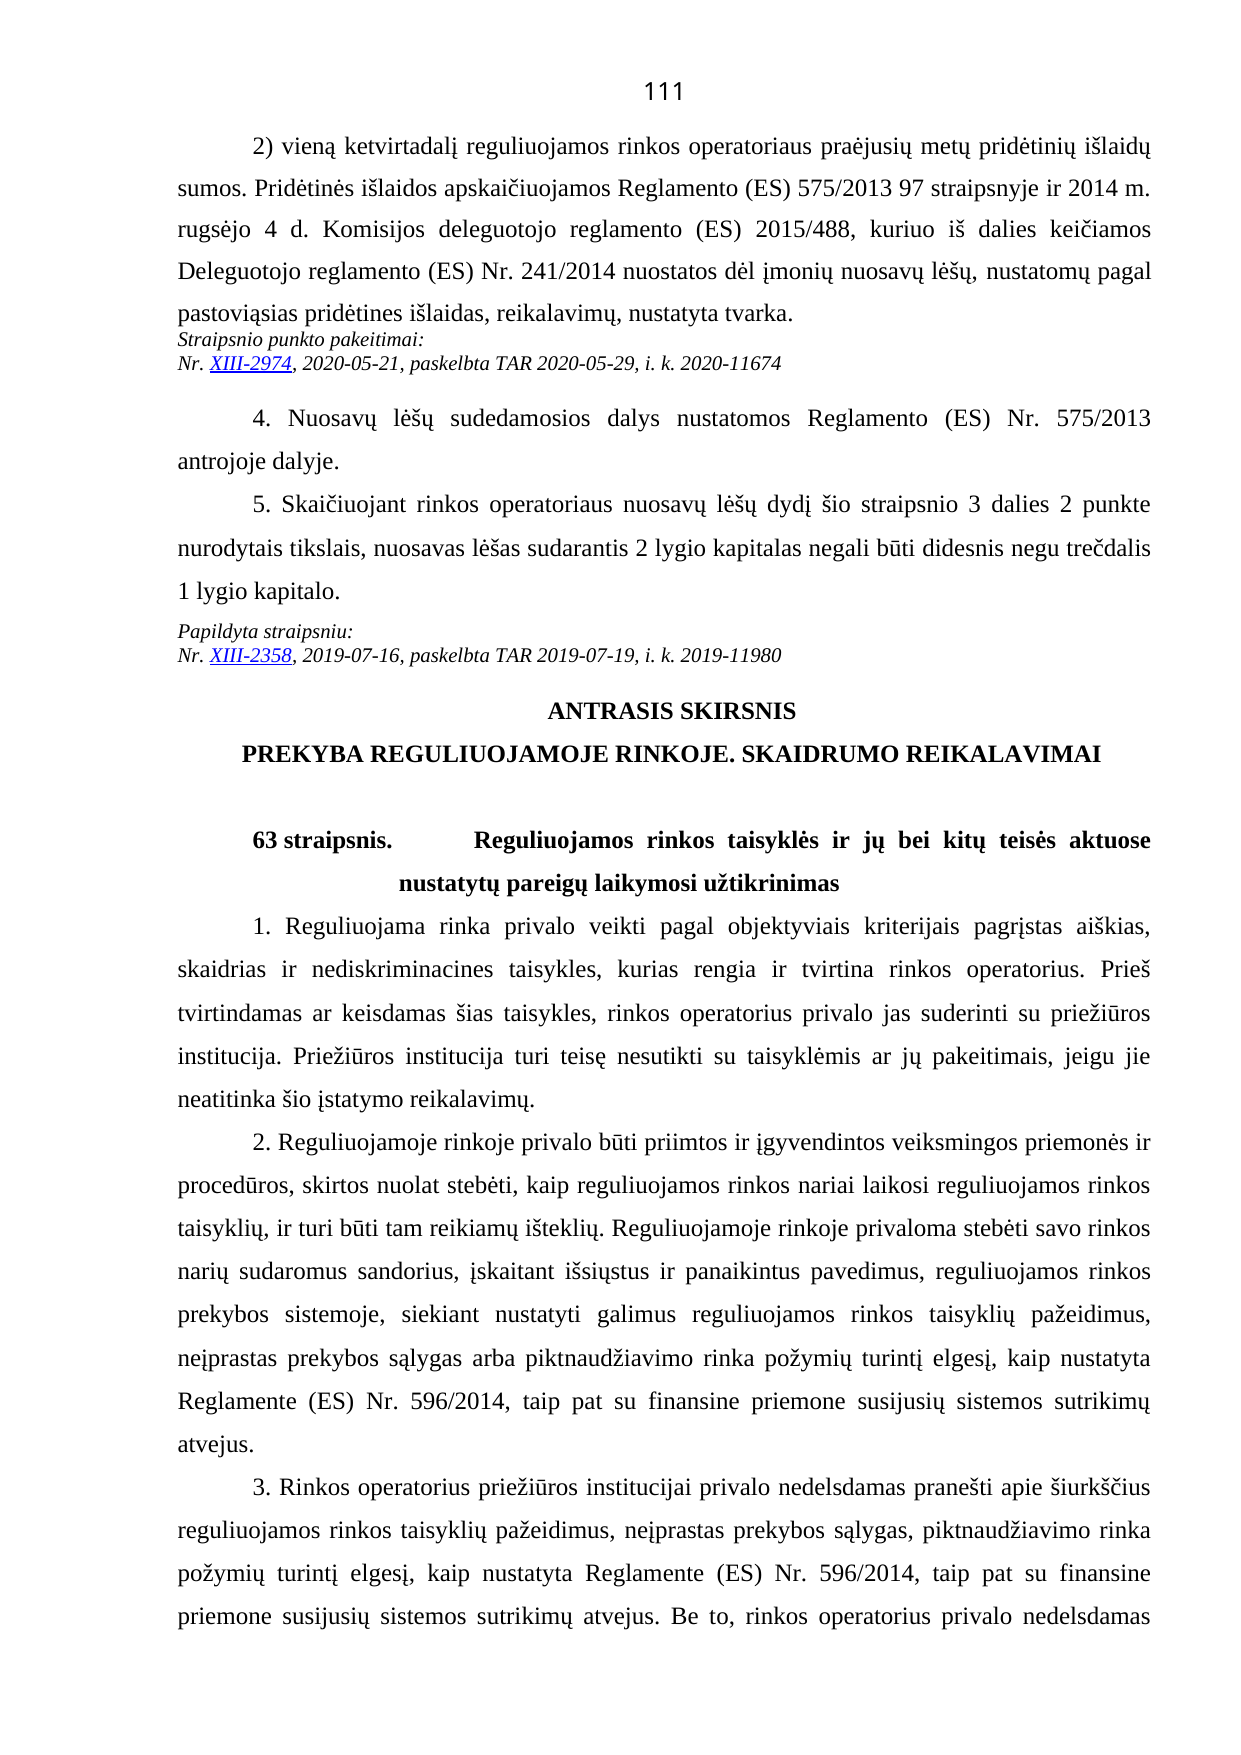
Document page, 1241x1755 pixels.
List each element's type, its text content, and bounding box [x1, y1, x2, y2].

text Nr. XIII-2358, 2019-07-16, paskelbta TAR 2019-07-19, i. k. 2019-11980 [177, 643, 1152, 667]
text Papildyta straipsniu: [177, 619, 1152, 643]
text 63 straipsnis. Reguliuojamos rinkos taisyklės ir jų bei kitų teisės aktuose nustatytų pareigų laikymosi užtikrinimas [252, 825, 1152, 897]
text 1. Reguliuojama rinka privalo veikti pagal objektyviais kriterijais pagrįstas aiškias, skaidrias ir nediskriminacines taisykles, kurias rengia ir tvirtina rinkos operatorius. Prieš tvirtindamas ar keisdamas šias taisykles, rinkos operatorius privalo jas suderinti su priežiūros institucija. Priežiūros institucija turi teisę nesutikti su taisyklėmis ar jų pakeitimais, jeigu jie neatitinka šio įstatymo reikalavimų. [177, 911, 1152, 1113]
text 2) vieną ketvirtadalį reguliuojamos rinkos operatoriaus praėjusių metų pridėtinių išlaidų sumos. Pridėtinės išlaidos apskaičiuojamos Reglamento (ES) 575/2013 97 straipsnyje ir 2014 m. rugsėjo 4 d. Komisijos deleguotojo reglamento (ES) 2015/488, kuriuo iš dalies keičiamos Deleguotojo reglamento (ES) Nr. 241/2014 nuostatos dėl įmonių nuosavų lėšų, nustatomų pagal pastoviąsias pridėtines išlaidas, reikalavimų, nustatyta tvarka. [177, 118, 1152, 326]
text 4. Nuosavų lėšų sudedamosios dalys nustatomos Reglamento (ES) Nr. 575/2013 antrojoje dalyje. [177, 403, 1152, 475]
text Straipsnio punkto pakeitimai: [177, 326, 1152, 351]
text 2. Reguliuojamoje rinkoje privalo būti priimtos ir įgyvendintos veiksmingos priemonės ir procedūros, skirtos nuolat stebėti, kaip reguliuojamos rinkos nariai laikosi reguliuojamos rinkos taisyklių, ir turi būti tam reikiamų išteklių. Reguliuojamoje rinkoje privaloma stebėti savo rinkos narių sudaromus sandorius, įskaitant išsiųstus ir panaikintus pavedimus, reguliuojamos rinkos prekybos sistemoje, siekiant nustatyti galimus reguliuojamos rinkos taisyklių pažeidimus, neįprastas prekybos sąlygas arba piktnaudžiavimo rinka požymių turintį elgesį, kaip nustatyta Reglamente (ES) Nr. 596/2014, taip pat su finansine priemone susijusių sistemos sutrikimų atvejus. [177, 1127, 1152, 1458]
text PREKYBA REGULIUOJAMOJE RINKOJE. SKAIDRUMO REIKALAVIMAI [177, 739, 1152, 768]
text Nr. XIII-2974, 2020-05-21, paskelbta TAR 2020-05-29, i. k. 2020-11674 [177, 351, 1152, 374]
text ANTRASIS SKIRSNIS [177, 696, 1152, 724]
text 3. Rinkos operatorius priežiūros institucijai privalo nedelsdamas pranešti apie šiurkščius reguliuojamos rinkos taisyklių pažeidimus, neįprastas prekybos sąlygas, piktnaudžiavimo rinka požymių turintį elgesį, kaip nustatyta Reglamente (ES) Nr. 596/2014, taip pat su finansine priemone susijusių sistemos sutrikimų atvejus. Be to, rinkos operatorius privalo nedelsdamas [177, 1472, 1152, 1630]
text 5. Skaičiuojant rinkos operatoriaus nuosavų lėšų dydį šio straipsnio 3 dalies 2 punkte nurodytais tikslais, nuosavas lėšas sudarantis 2 lygio kapitalas negali būti didesnis negu trečdalis 1 lygio kapitalo. [177, 489, 1152, 604]
